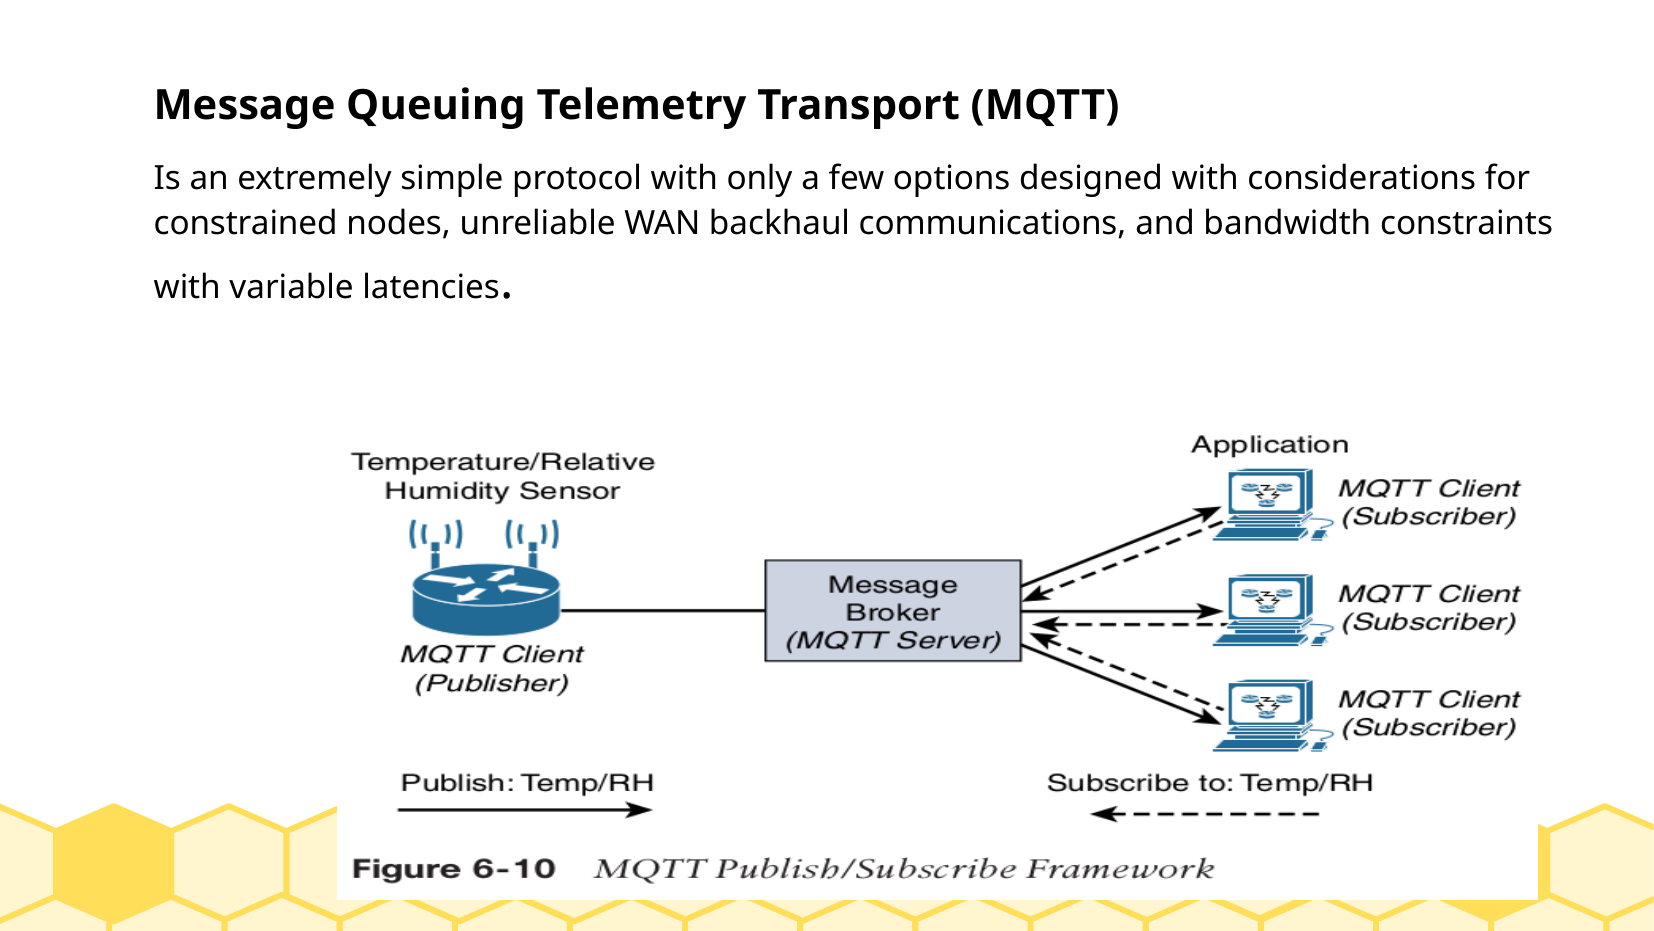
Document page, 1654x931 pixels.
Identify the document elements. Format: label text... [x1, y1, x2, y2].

list Message Queuing Telemetry Transport (MQTT) Is an extremely simple protocol with only a few options designed with considerations for constrained nodes, unreliable WAN backhaul communications, and bandwidth constraints with variable latencies. [82, 75, 1571, 758]
picture [337, 412, 1538, 901]
